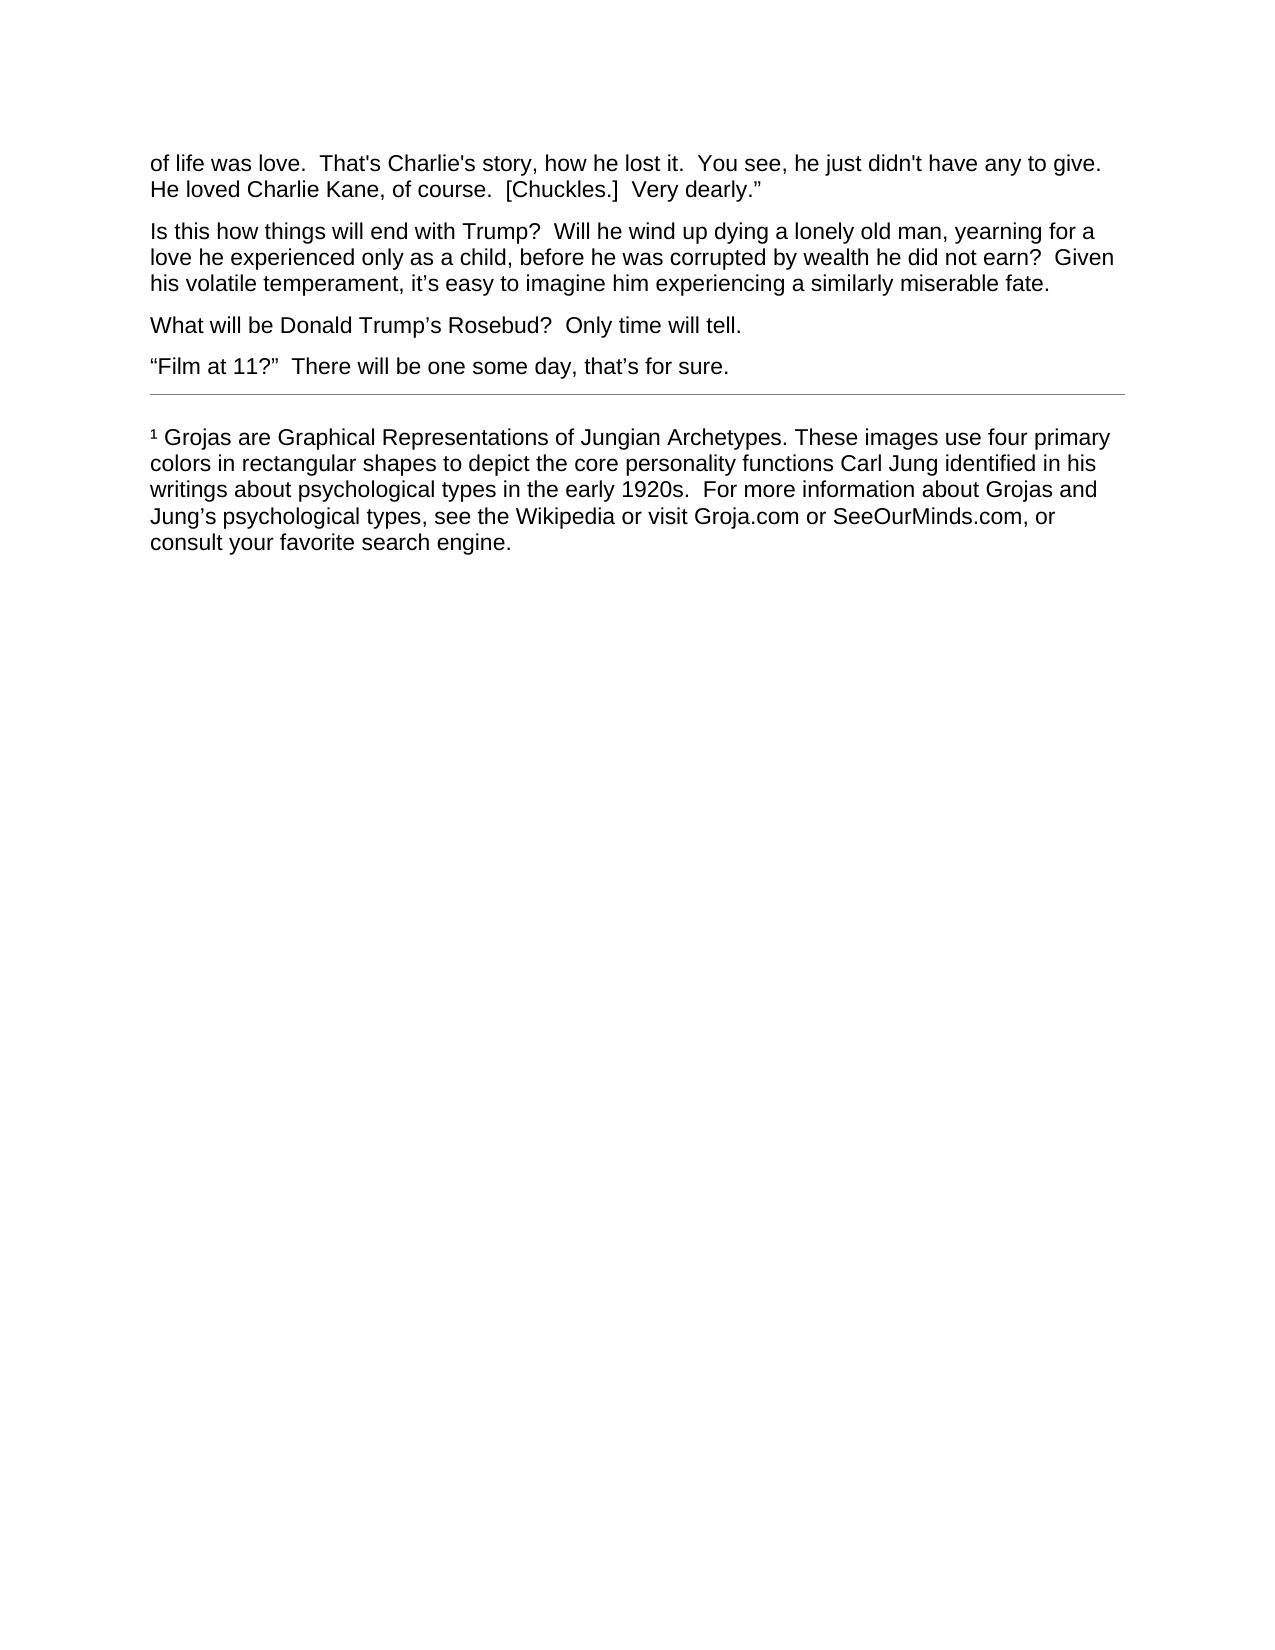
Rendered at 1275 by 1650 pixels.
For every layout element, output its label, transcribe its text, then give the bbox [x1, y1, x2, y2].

text “Film at 11?” There will be one some day, that’s for sure. [150, 353, 1125, 379]
text of life was love. That's Charlie's story, how he lost it. You see, he just didn't have any to give. He loved Charlie Kane, of course. [Chuckles.] Very dearly.” [150, 150, 1125, 203]
text What will be Donald Trump’s Rosebud? Only time will tell. [150, 312, 1125, 338]
text Is this how things will end with Trump? Will he wind up dying a lonely old man, yearning for a love he experienced only as a child, before he was corrupted by wealth he did not earn? Given his volatile temperament, it’s easy to imagine him experiencing a similarly miserable fate. [150, 218, 1125, 297]
text ¹ Grojas are Graphical Representations of Jungian Archetypes. These images use four primary colors in rectangular shapes to depict the core personality functions Carl Jung identified in his writings about psychological types in the early 1920s. For more information about Grojas and Jung’s psychological types, see the Wikipedia or visit Groja.com or SeeOurMinds.com, or consult your favorite search engine. [150, 424, 1125, 555]
